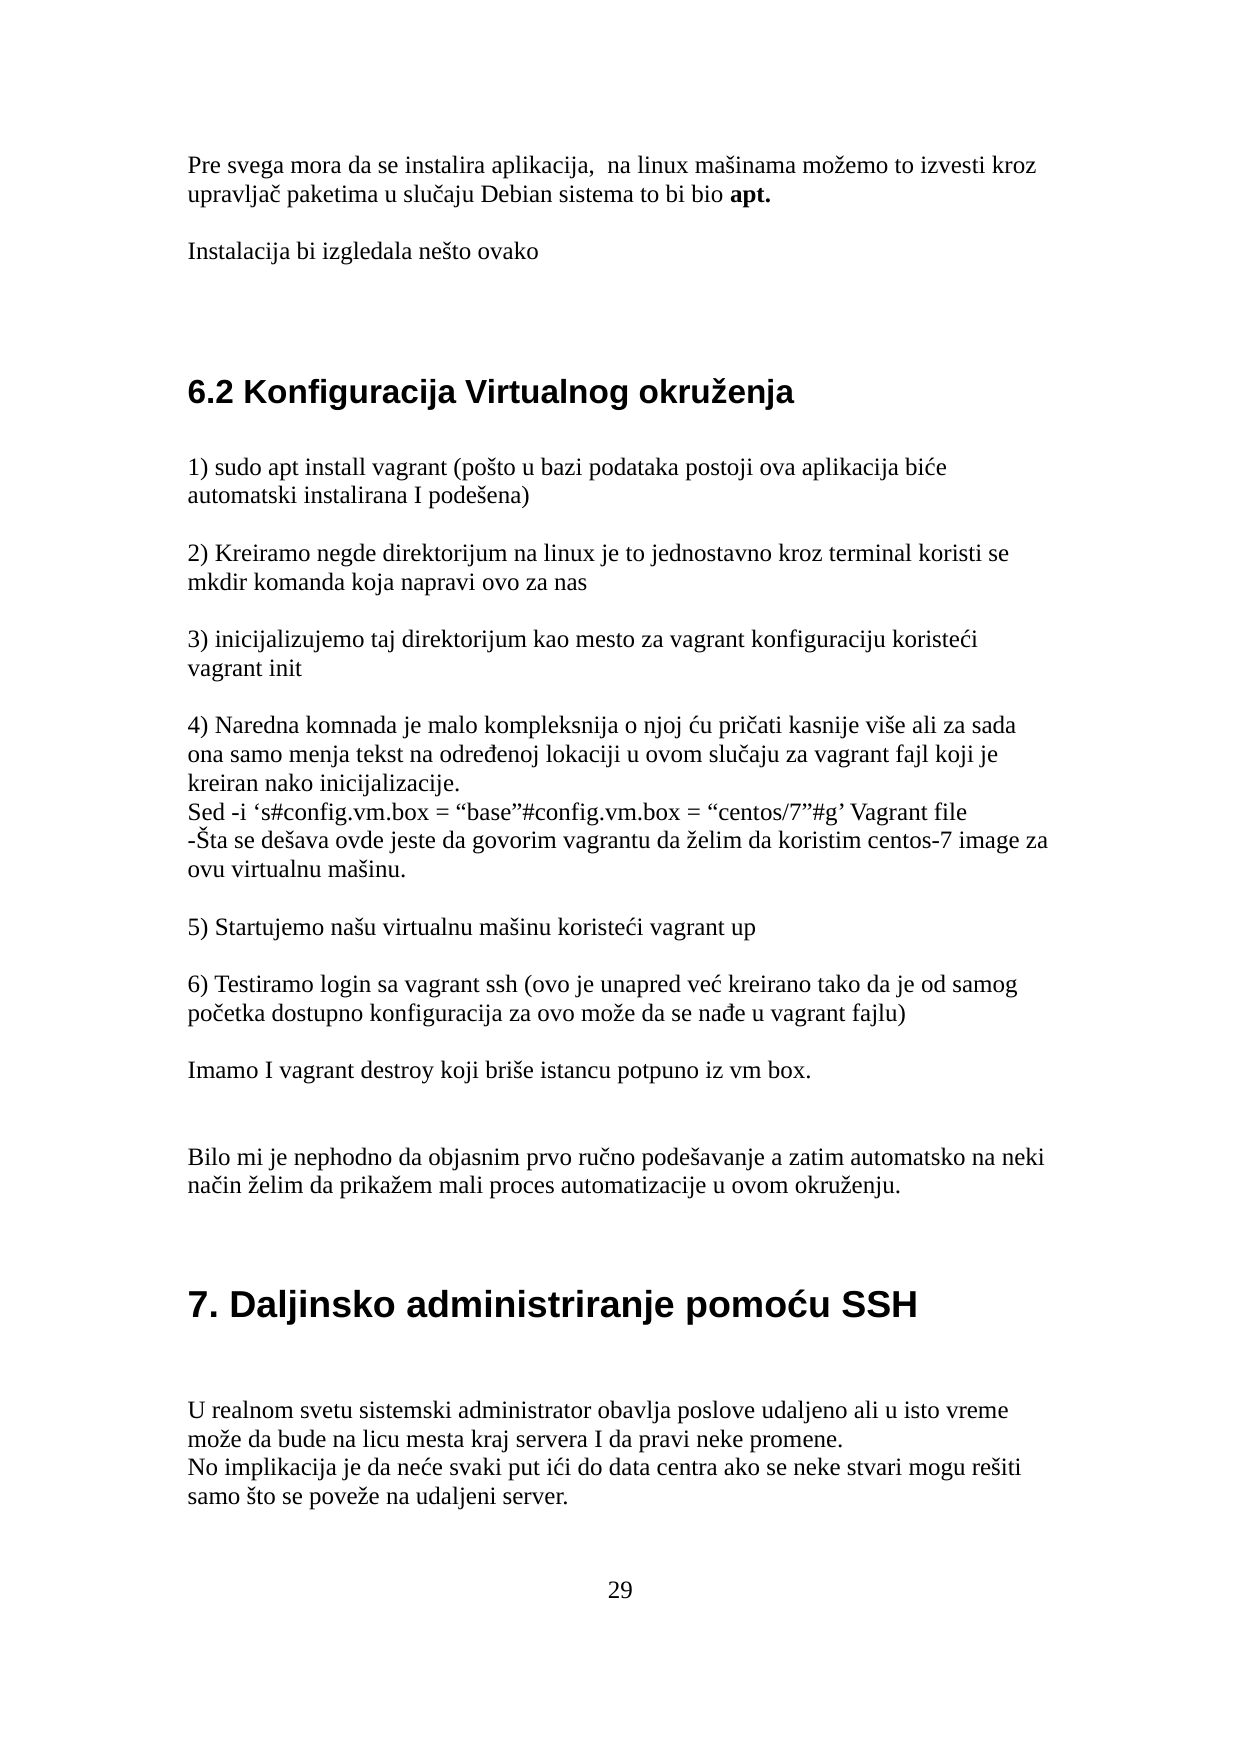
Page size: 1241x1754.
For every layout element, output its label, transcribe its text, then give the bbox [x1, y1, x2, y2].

text 6) Testiramo login sa vagrant ssh (ovo je unapred već kreirano tako da je od samog početka dostupno konfiguracija za ovo može da se nađe u vagrant fajlu) [187, 969, 1053, 1027]
text 2) Kreiramo negde direktorijum na linux je to jednostavno kroz terminal koristi se mkdir komanda koja napravi ovo za nas [187, 538, 1053, 596]
text 3) inicijalizujemo taj direktorijum kao mesto za vagrant konfiguraciju koristeći [187, 624, 1053, 653]
text 4) Naredna komnada je malo kompleksnija o njoj ću pričati kasnije više ali za sada ona samo menja tekst na određenoj lokaciji u ovom slučaju za vagrant fajl koji je kreiran nako inicijalizacije. [187, 711, 1053, 797]
text No implikacija je da neće svaki put ići do data centra ako se neke stvari mogu rešiti samo što se poveže na udaljeni server. [187, 1452, 1053, 1510]
subtitle 7. Daljinsko administriranje pomoću SSH [187, 1282, 1053, 1325]
text U realnom svetu sistemski administrator obavlja poslove udaljeno ali u isto vreme može da bude na licu mesta kraj servera I da pravi neke promene. [187, 1395, 1053, 1452]
subtitle 6.2 Konfiguracija Virtualnog okruženja [187, 372, 1053, 411]
text Imamo I vagrant destroy koji briše istancu potpuno iz vm box. [187, 1056, 1053, 1084]
text Pre svega mora da se instalira aplikacija, na linux mašinama možemo to izvesti kroz upravljač paketima u slučaju Debian sistema to bi bio apt. [187, 150, 1053, 207]
text Instalacija bi izgledala nešto ovako [187, 236, 1053, 265]
text -Šta se dešava ovde jeste da govorim vagrantu da želim da koristim centos-7 image za ovu virtualnu mašinu. [187, 826, 1053, 883]
text 1) sudo apt install vagrant (pošto u bazi podataka postoji ova aplikacija biće automatski instalirana I podešena) [187, 452, 1053, 509]
text 5) Startujemo našu virtualnu mašinu koristeći vagrant up [187, 912, 1053, 941]
text vagrant init [187, 653, 1053, 682]
text Bilo mi je nephodno da objasnim prvo ručno podešavanje a zatim automatsko na neki način želim da prikažem mali proces automatizacije u ovom okruženju. [187, 1142, 1053, 1199]
text Sed -i ‘s#config.vm.box = “base”#config.vm.box = “centos/7”#g’ Vagrant file [187, 797, 1053, 826]
